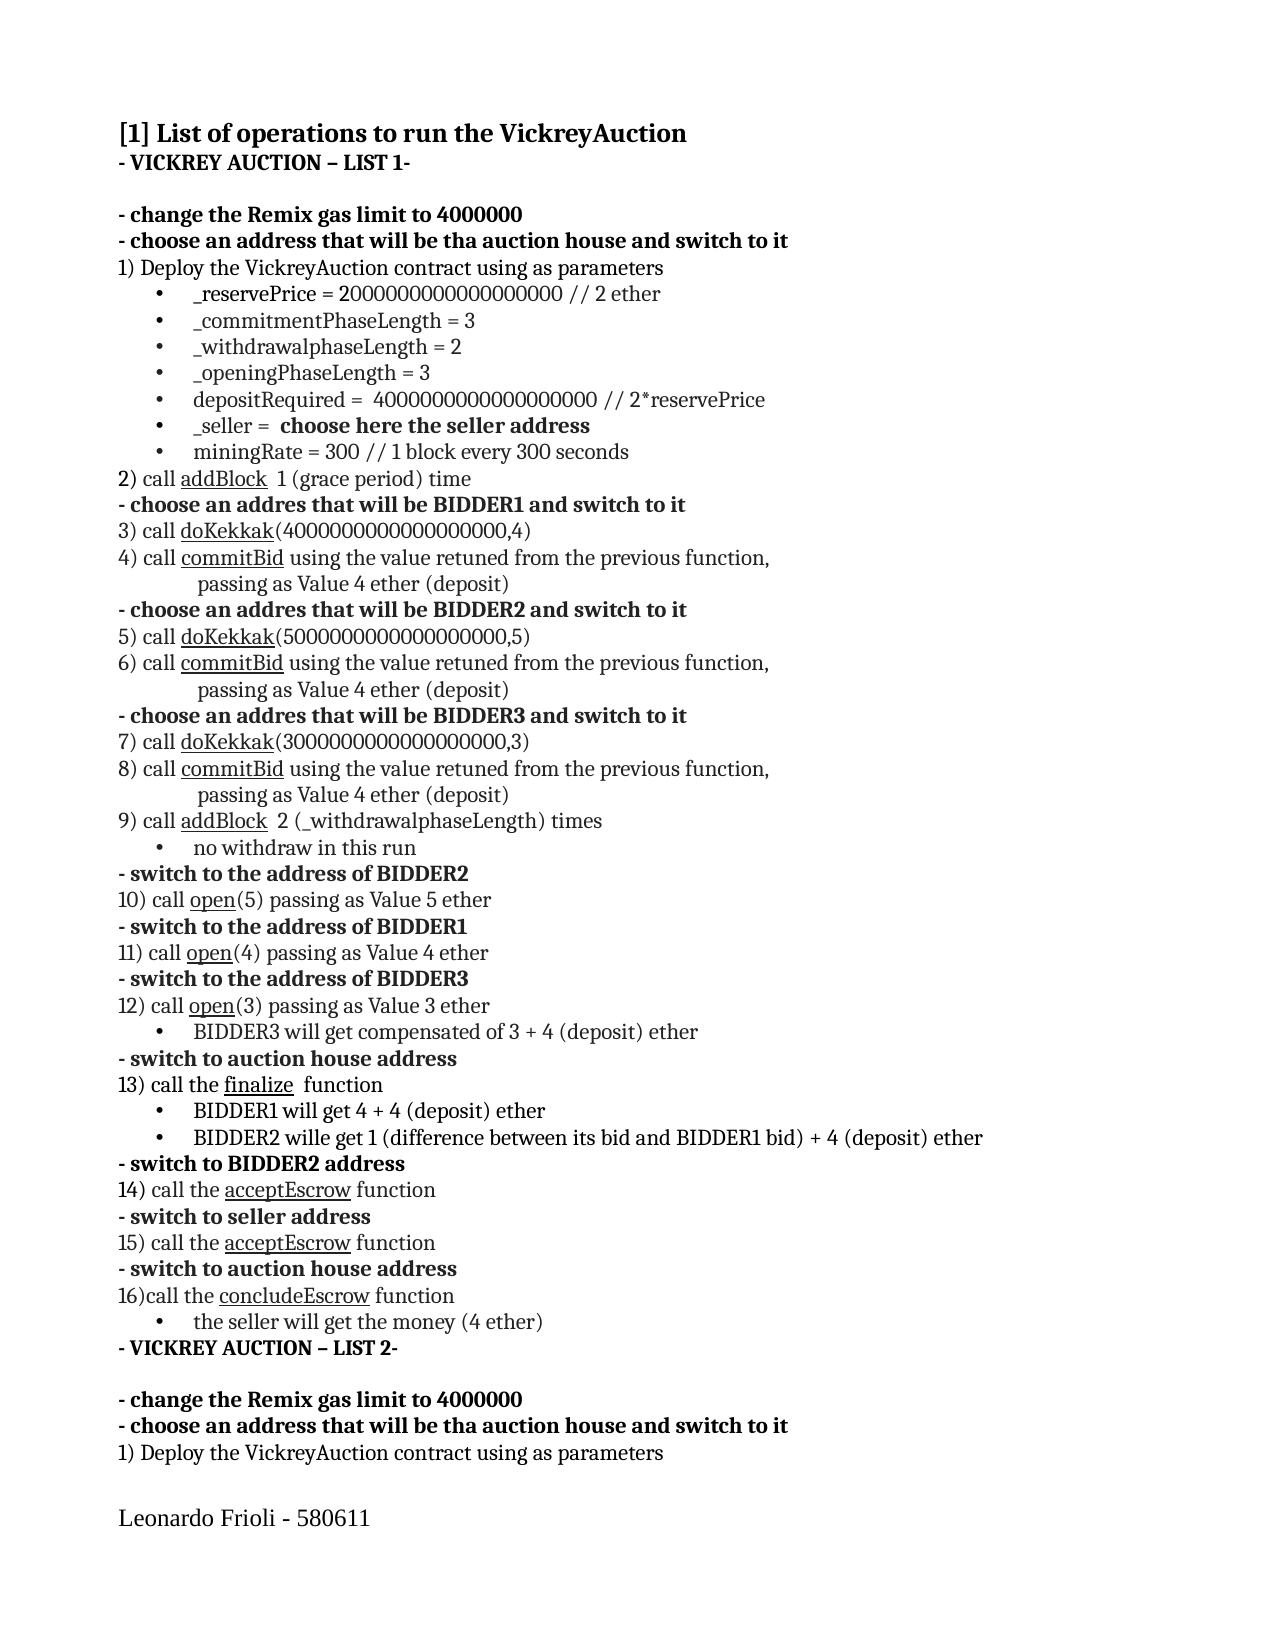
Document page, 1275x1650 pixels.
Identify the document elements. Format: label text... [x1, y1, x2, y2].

text - VICKREY AUCTION – LIST 1- [118, 149, 1157, 176]
text 12) call open(3) passing as Value 3 ether [118, 993, 1157, 1019]
list _seller = choose here the seller address [156, 413, 1157, 439]
list BIDDER1 will get 4 + 4 (deposit) ether [156, 1098, 1157, 1124]
text - switch to BIDDER2 address [118, 1151, 1157, 1177]
list _withdrawalphaseLength = 2 [156, 334, 1157, 360]
text - switch to the address of BIDDER1 [118, 913, 1157, 940]
list _commitmentPhaseLength = 3 [156, 307, 1157, 334]
text 6) call commitBid using the value retuned from the previous function, [118, 650, 1157, 676]
text - choose an address that will be tha auction house and switch to it [118, 1413, 1157, 1439]
text - choose an address that will be tha auction house and switch to it [118, 228, 1157, 255]
text - choose an addres that will be BIDDER2 and switch to it [118, 597, 1157, 624]
text - choose an addres that will be BIDDER3 and switch to it [118, 703, 1157, 729]
text 4) call commitBid using the value retuned from the previous function, [118, 544, 1157, 571]
text 3) call doKekkak(4000000000000000000,4) [118, 518, 1157, 544]
list no withdraw in this run [156, 834, 1157, 861]
text passing as Value 4 ether (deposit) [118, 676, 1157, 703]
text 15) call the acceptEscrow function [118, 1230, 1157, 1256]
text - switch to the address of BIDDER2 [118, 861, 1157, 887]
list _openingPhaseLength = 3 [156, 360, 1157, 386]
text [1] List of operations to run the VickreyAuction [118, 118, 1157, 149]
text 9) call addBlock 2 (_withdrawalphaseLength) times [118, 808, 1157, 834]
text passing as Value 4 ether (deposit) [118, 571, 1157, 597]
text passing as Value 4 ether (deposit) [118, 782, 1157, 808]
text 16)call the concludeEscrow function [118, 1282, 1157, 1309]
text 1) Deploy the VickreyAuction contract using as parameters [118, 1439, 1157, 1466]
list miningRate = 300 // 1 block every 300 seconds [156, 439, 1157, 466]
text 14) call the acceptEscrow function [118, 1177, 1157, 1203]
text - VICKREY AUCTION – LIST 2- [118, 1335, 1157, 1360]
text - switch to seller address [118, 1203, 1157, 1230]
text - change the Remix gas limit to 4000000 [118, 1387, 1157, 1413]
text - choose an addres that will be BIDDER1 and switch to it [118, 492, 1157, 518]
list depositRequired = 4000000000000000000 // 2*reservePrice [156, 386, 1157, 413]
text 1) Deploy the VickreyAuction contract using as parameters [118, 255, 1157, 281]
list _reservePrice = 2000000000000000000 // 2 ether [156, 281, 1157, 307]
text 5) call doKekkak(5000000000000000000,5) [118, 624, 1157, 650]
list BIDDER3 will get compensated of 3 + 4 (deposit) ether [156, 1019, 1157, 1045]
text 7) call doKekkak(3000000000000000000,3) [118, 729, 1157, 755]
list BIDDER2 wille get 1 (difference between its bid and BIDDER1 bid) + 4 (deposit) ether [156, 1124, 1157, 1151]
text 2) call addBlock 1 (grace period) time [118, 466, 1157, 492]
text 13) call the finalize function [118, 1072, 1157, 1098]
text - switch to auction house address [118, 1045, 1157, 1072]
list the seller will get the money (4 ether) [156, 1309, 1157, 1335]
text - change the Remix gas limit to 4000000 [118, 202, 1157, 228]
text 10) call open(5) passing as Value 5 ether [118, 887, 1157, 913]
text - switch to the address of BIDDER3 [118, 966, 1157, 993]
text 11) call open(4) passing as Value 4 ether [118, 940, 1157, 966]
text - switch to auction house address [118, 1256, 1157, 1282]
text 8) call commitBid using the value retuned from the previous function, [118, 755, 1157, 782]
